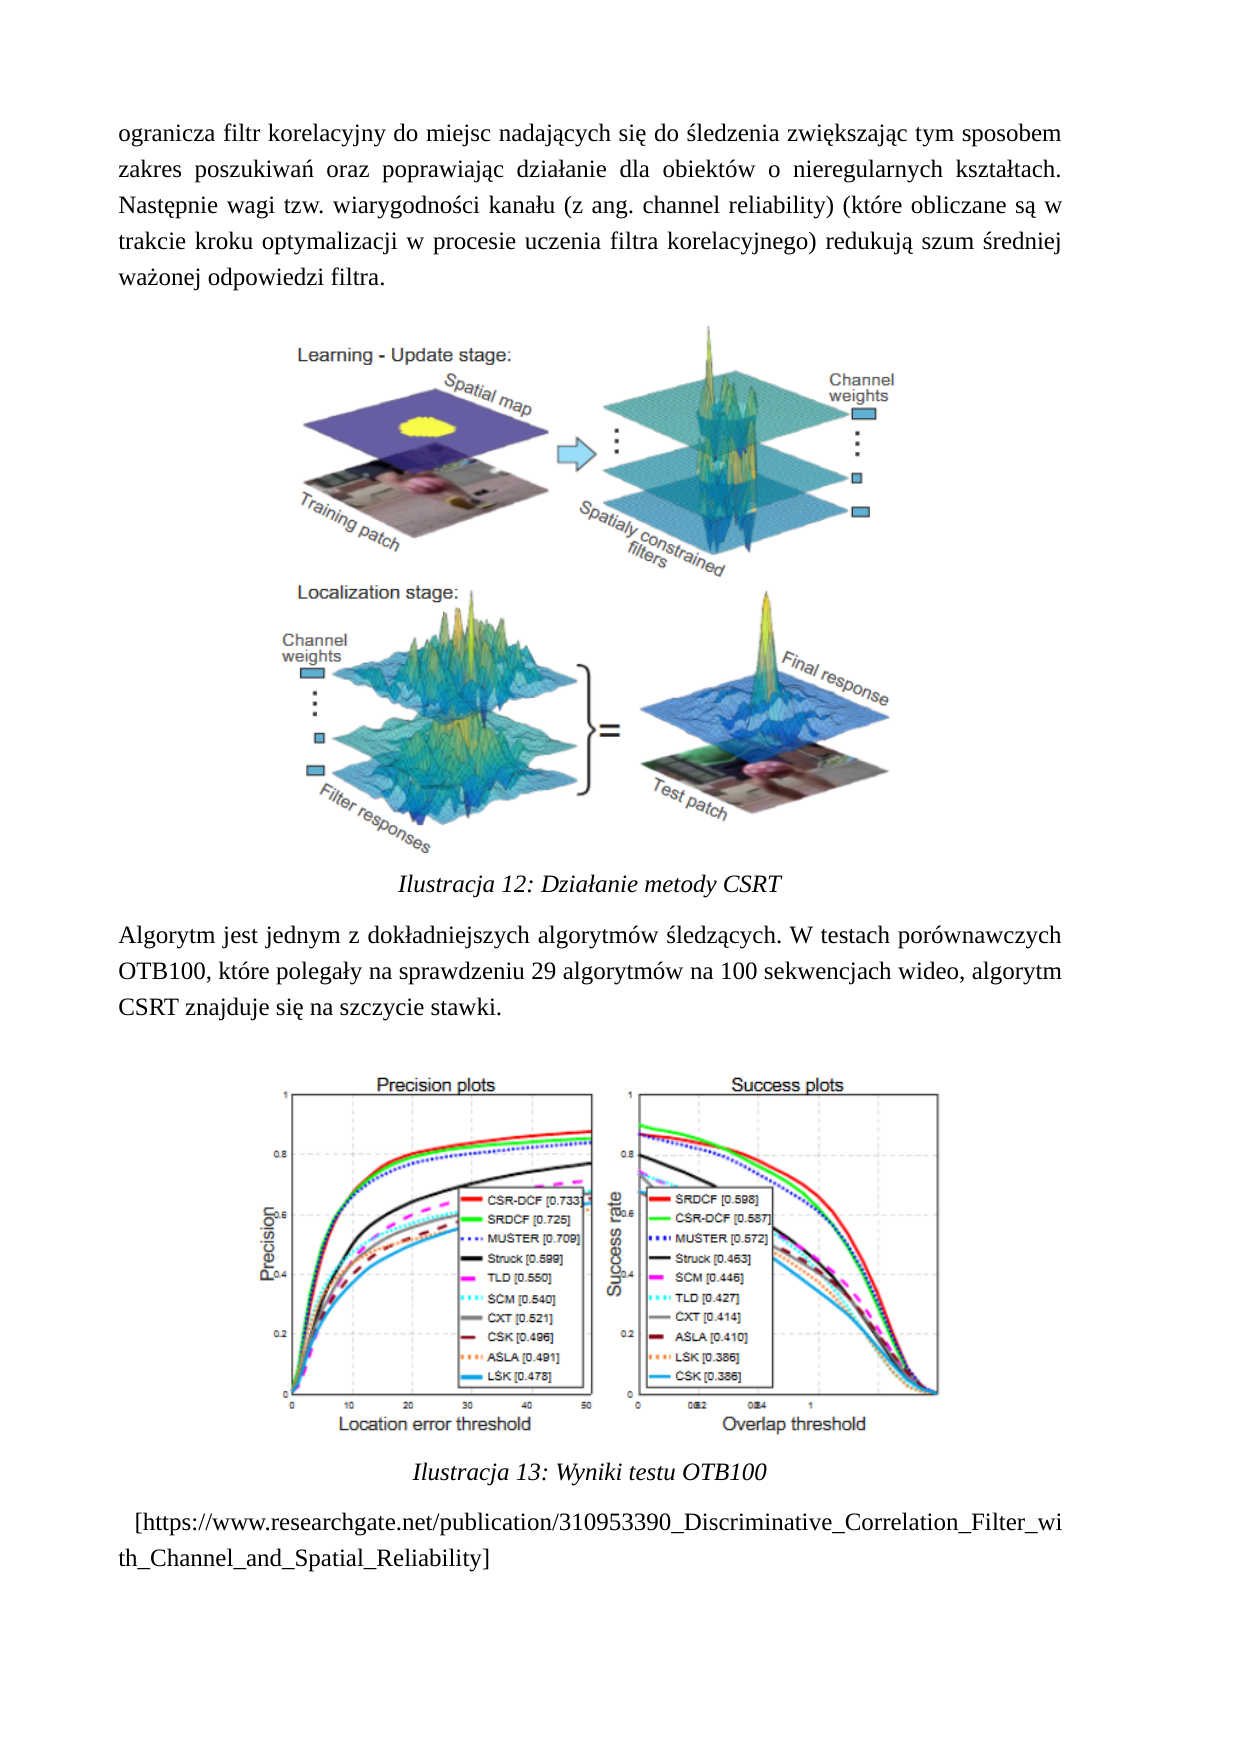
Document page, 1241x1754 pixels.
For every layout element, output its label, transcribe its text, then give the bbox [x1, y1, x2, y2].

picture [271, 325, 910, 864]
picture [220, 1055, 961, 1452]
text Ilustracja 13: Wyniki testu OTB100 [221, 1452, 960, 1485]
text ogranicza filtr korelacyjny do miejsc nadających się do śledzenia zwiększając tym sposobem zakres poszukiwań oraz poprawiając działanie dla obiektów o nieregularnych kształtach. Następnie wagi tzw. wiarygodności kanału (z ang. channel reliability) (które obliczane są w trakcie kroku optymalizacji w procesie uczenia filtra korelacyjnego) redukują szum średniej ważonej odpowiedzi filtra. [118, 118, 1063, 291]
text Algorytm jest jednym z dokładniejszych algorytmów śledzących. W testach porównawczych OTB100, które polegały na sprawdzeniu 29 algorytmów na 100 sekwencjach wideo, algorytm CSRT znajduje się na szczycie stawki. [118, 920, 1063, 1021]
text [https://www.researchgate.net/publication/310953390_Discriminative_Correlation_Filter_with_Channel_and_Spatial_Reliability] [118, 1507, 1063, 1572]
text Ilustracja 12: Działanie metody CSRT [272, 864, 909, 898]
